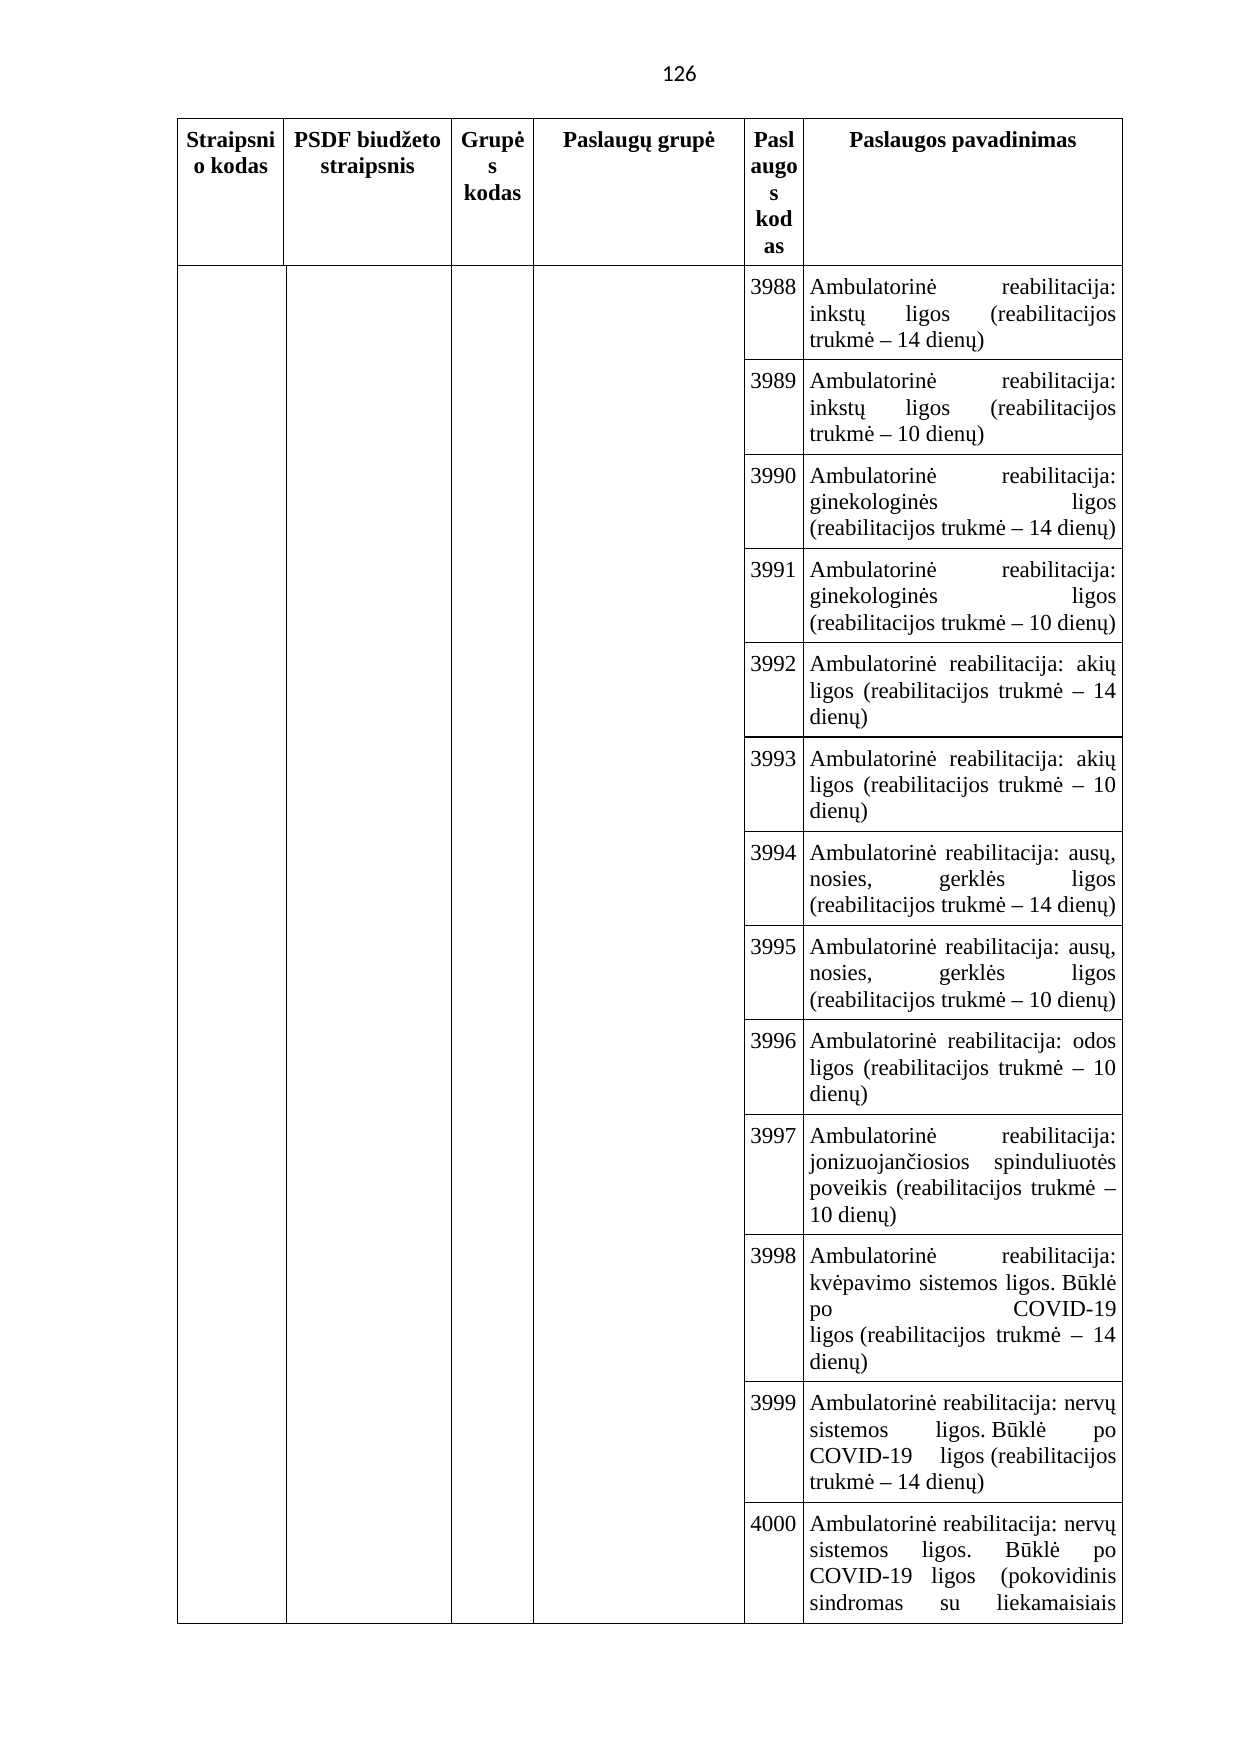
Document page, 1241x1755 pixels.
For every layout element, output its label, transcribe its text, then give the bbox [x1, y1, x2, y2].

table_cell [452, 359, 533, 454]
table_header PSDF biudžeto straipsnis [284, 119, 451, 265]
table_cell Ambulatorinė reabilitacija: ausų, nosies, gerklės ligos (reabilitacijos trukmė – 10 dienų) [804, 926, 1122, 1019]
table_cell [534, 1114, 744, 1234]
table_cell [287, 548, 451, 642]
table_cell [452, 642, 533, 736]
table_cell [534, 1381, 744, 1502]
table_cell [534, 925, 744, 1019]
table_cell [452, 736, 533, 831]
table_cell [452, 1234, 533, 1381]
table_cell [534, 548, 744, 642]
table_cell Ambulatorinė reabilitacija: nervų sistemos ligos. Būklė po COVID-19 ligos (reabilitacijos trukmė – 14 dienų) [804, 1382, 1122, 1502]
table_cell [452, 548, 533, 642]
table_header Grupės kodas [452, 119, 533, 265]
table_cell [534, 1019, 744, 1113]
table_cell [534, 831, 744, 925]
table_cell [452, 925, 533, 1019]
table_cell [178, 1114, 286, 1234]
table_cell [287, 359, 451, 454]
table_cell [287, 925, 451, 1019]
table_cell [534, 454, 744, 548]
table_cell Ambulatorinė reabilitacija: inkstų ligos (reabilitacijos trukmė – 14 dienų) [804, 266, 1122, 359]
table_cell [452, 1381, 533, 1502]
table_cell [452, 831, 533, 925]
table_cell Ambulatorinė reabilitacija: ginekologinės ligos (reabilitacijos trukmė – 14 dienų) [804, 455, 1122, 548]
table_cell Ambulatorinė reabilitacija: jonizuojančiosios spinduliuotės poveikis (reabilitacijos trukmė – 10 dienų) [804, 1115, 1122, 1234]
table_cell 3998 [745, 1235, 803, 1381]
table_cell 3999 [745, 1382, 803, 1502]
table_cell 3996 [745, 1020, 803, 1113]
table_header Straipsnio kodas [178, 119, 283, 265]
table_cell Ambulatorinė reabilitacija: ausų, nosies, gerklės ligos (reabilitacijos trukmė – 14 dienų) [804, 832, 1122, 925]
table_cell [178, 548, 286, 642]
table_cell [178, 1234, 286, 1381]
table_cell [452, 454, 533, 548]
table_cell [178, 359, 286, 454]
table_header Paslaugų grupė [534, 119, 744, 265]
table_cell [287, 266, 451, 359]
table_cell 4000 [745, 1503, 803, 1622]
table_cell [178, 1502, 286, 1622]
table_cell 3988 [745, 266, 803, 359]
table_cell [287, 642, 451, 736]
table_cell [534, 266, 744, 359]
table_cell Ambulatorinė reabilitacija: nervų sistemos ligos. Būklė po COVID-19 ligos (pokovidinis sindromas su liekamaisiais [804, 1503, 1122, 1622]
table_cell 3995 [745, 926, 803, 1019]
table_cell [452, 266, 533, 359]
table_cell [178, 266, 286, 359]
table_cell 3990 [745, 455, 803, 548]
table_cell 3989 [745, 360, 803, 454]
table_cell [534, 1234, 744, 1381]
table_cell [287, 454, 451, 548]
table_cell 3991 [745, 549, 803, 642]
table_cell [178, 925, 286, 1019]
table_cell Ambulatorinė reabilitacija: ginekologinės ligos (reabilitacijos trukmė – 10 dienų) [804, 549, 1122, 642]
table_cell [287, 1114, 451, 1234]
table_cell [287, 1381, 451, 1502]
table_cell [178, 1019, 286, 1113]
table_cell Ambulatorinė reabilitacija: kvėpavimo sistemos ligos. Būklė po COVID-19 ligos (reabilitacijos trukmė – 14 dienų) [804, 1235, 1122, 1381]
table_cell [178, 831, 286, 925]
table_header Paslaugos pavadinimas [804, 119, 1122, 265]
table_cell [534, 359, 744, 454]
table_cell 3993 [745, 738, 803, 831]
table_cell [534, 736, 744, 831]
table_cell [178, 454, 286, 548]
table_cell 3992 [745, 643, 803, 736]
table_cell [452, 1114, 533, 1234]
table_cell [178, 642, 286, 736]
table_cell Ambulatorinė reabilitacija: akių ligos (reabilitacijos trukmė – 10 dienų) [804, 738, 1122, 831]
table_cell [287, 1019, 451, 1113]
table_cell 3997 [745, 1115, 803, 1234]
table_cell [534, 1502, 744, 1622]
table_cell 3994 [745, 832, 803, 925]
table_cell [287, 736, 451, 831]
table_cell [452, 1019, 533, 1113]
table_cell [287, 831, 451, 925]
table_cell Ambulatorinė reabilitacija: inkstų ligos (reabilitacijos trukmė – 10 dienų) [804, 360, 1122, 454]
table_cell [452, 1502, 533, 1622]
table_cell [178, 1381, 286, 1502]
table_cell Ambulatorinė reabilitacija: akių ligos (reabilitacijos trukmė – 14 dienų) [804, 643, 1122, 736]
table_cell [178, 736, 286, 831]
table_header Paslaugos kodas [745, 119, 803, 265]
table_cell [287, 1502, 451, 1622]
table_cell Ambulatorinė reabilitacija: odos ligos (reabilitacijos trukmė – 10 dienų) [804, 1020, 1122, 1113]
table_cell [534, 642, 744, 736]
table_cell [287, 1234, 451, 1381]
